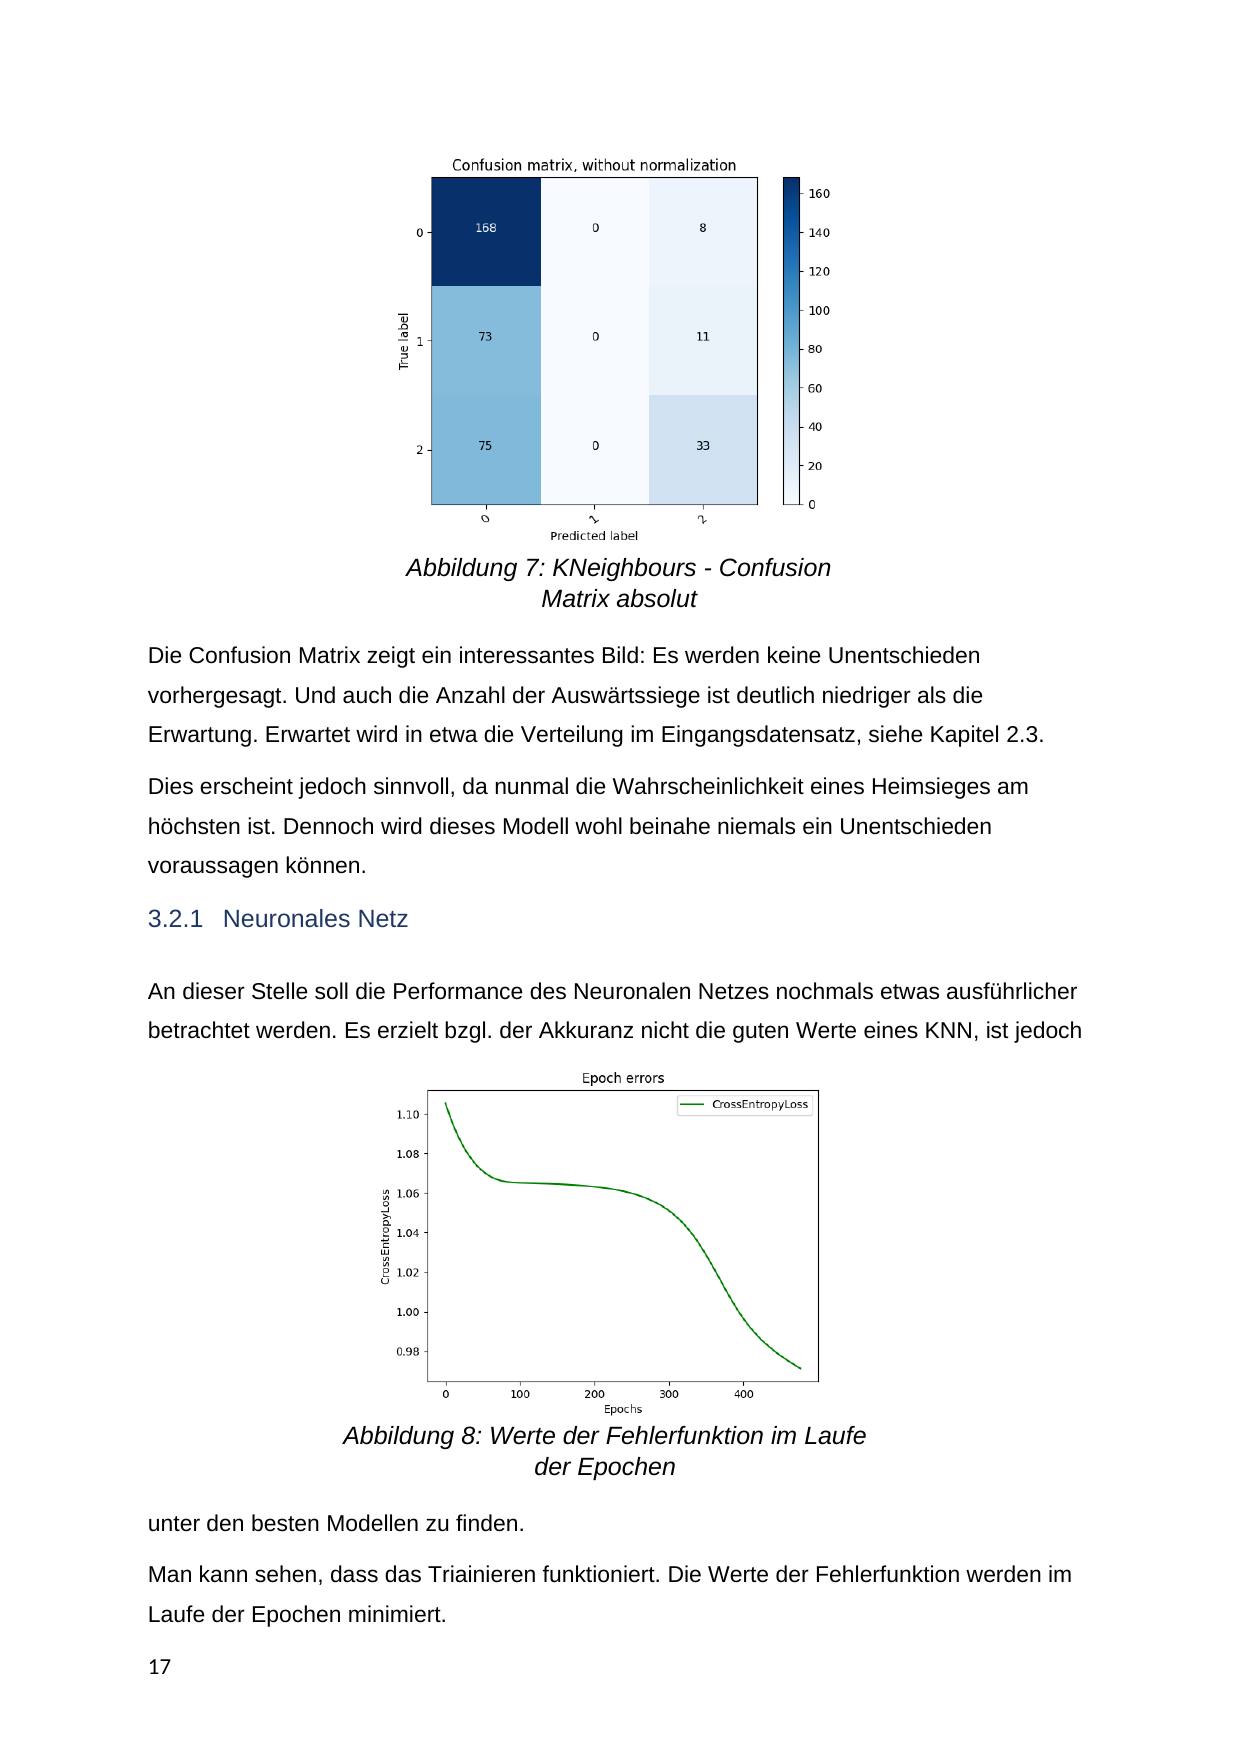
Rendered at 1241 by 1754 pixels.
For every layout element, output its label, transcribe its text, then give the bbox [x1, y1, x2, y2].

subtitle Neuronales Netz [148, 904, 1093, 933]
text Dies erscheint jedoch sinnvoll, da nunmal die Wahrscheinlichkeit eines Heimsieges am höchsten ist. Dennoch wird dieses Modell wohl beinahe niemals ein Unentschieden voraussagen können. [148, 773, 1093, 879]
picture [376, 1063, 835, 1419]
text Man kann sehen, dass das Triainieren funktioniert. Die Werte der Fehlerfunktion werden im Laufe der Epochen minimiert. [148, 1561, 1093, 1627]
picture [397, 147, 843, 551]
text Die Confusion Matrix zeigt ein interessantes Bild: Es werden keine Unentschieden vorhergesagt. Und auch die Anzahl der Auswärtssiege ist deutlich niedriger als die Erwartung. Erwartet wird in etwa die Verteilung im Eingangsdatensatz, siehe Kapitel 2.3. [148, 551, 1093, 748]
text An dieser Stelle soll die Performance des Neuronalen Netzes nochmals etwas ausführlicher betrachtet werden. Es erzielt bzgl. der Akkuranz nicht die guten Werte eines KNN, ist jedoch unter den besten Modellen zu finden. [148, 978, 1093, 1536]
text Abbildung 8: Werte der Fehlerfunktion im Laufe der Epochen [329, 1419, 883, 1481]
text Abbildung 7: KNeighbours - Confusion Matrix absolut [372, 551, 869, 613]
